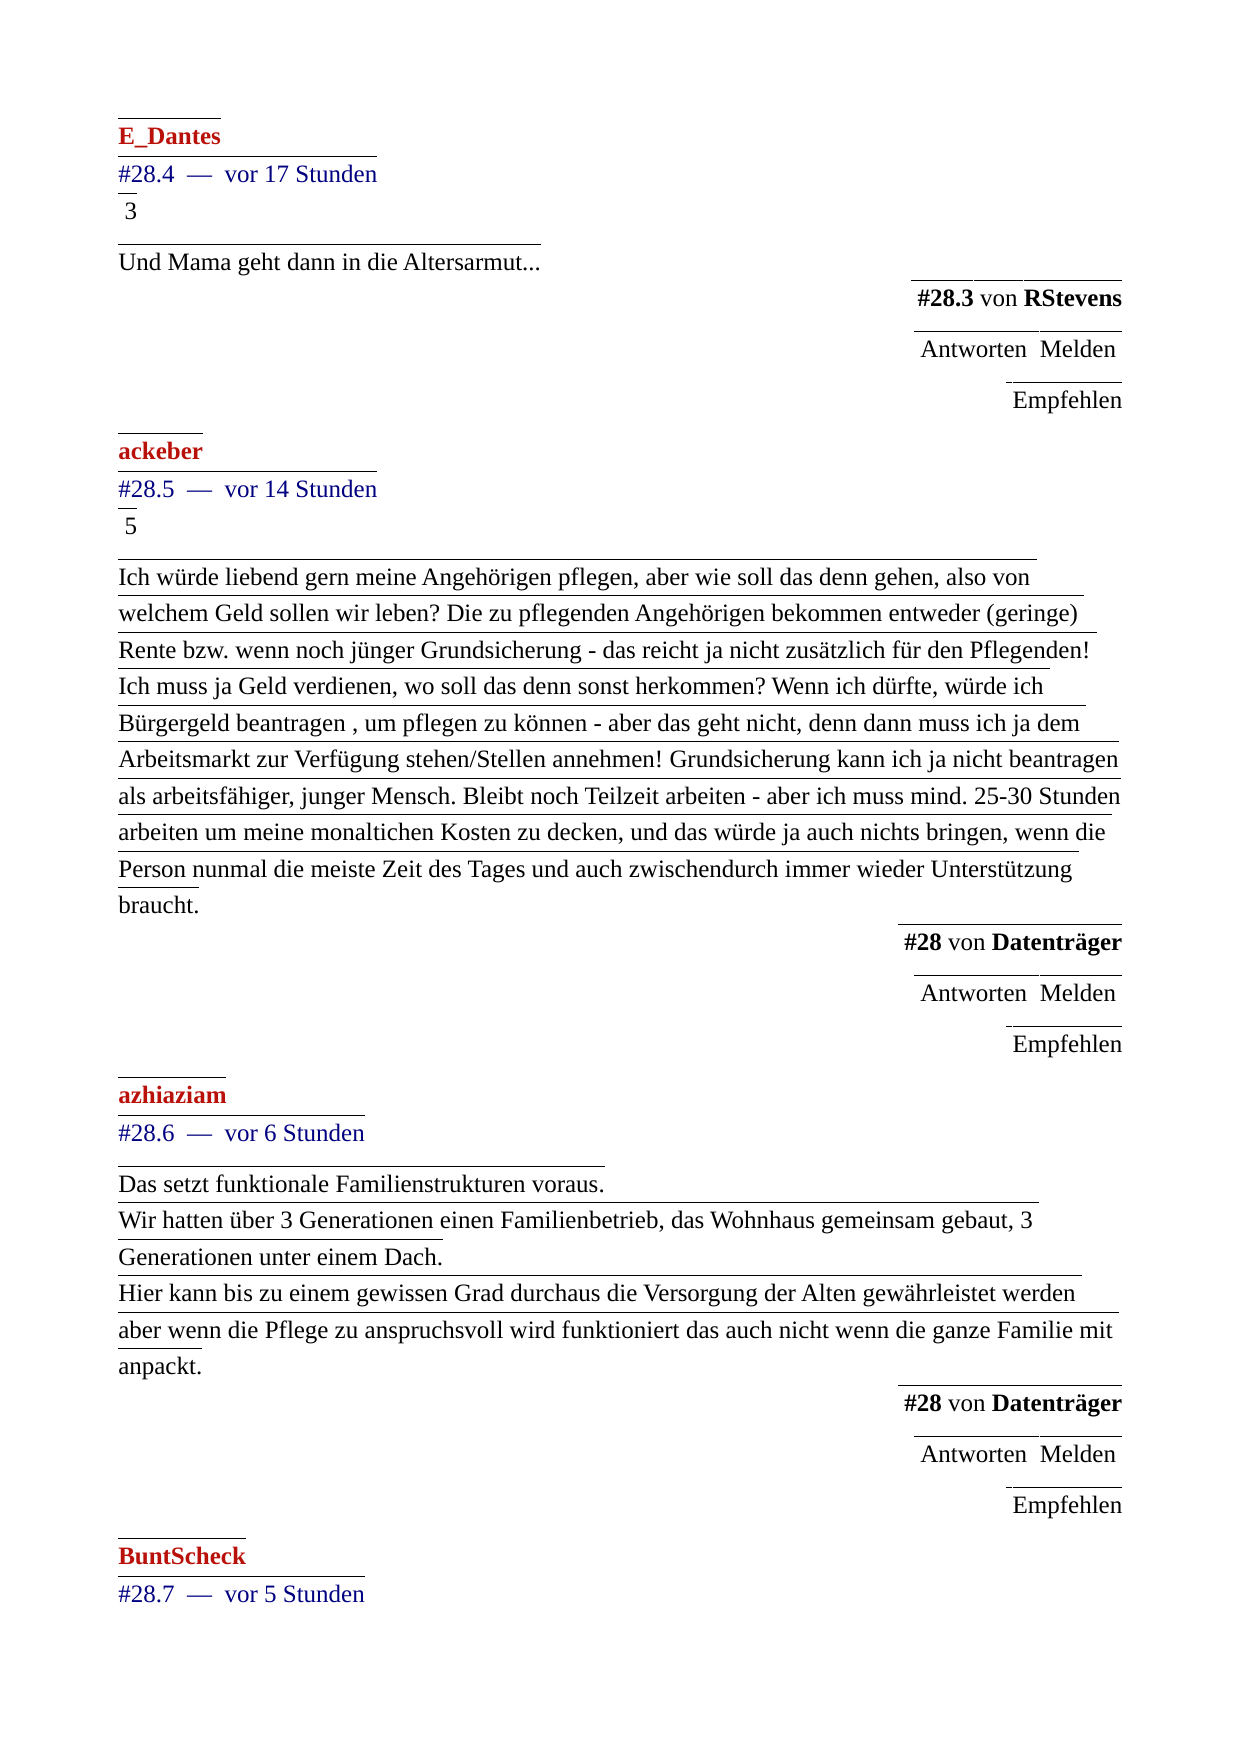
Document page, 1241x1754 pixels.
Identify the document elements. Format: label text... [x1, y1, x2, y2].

subtitle E_Dantes [118, 118, 1122, 150]
text Das setzt funktionale Familienstrukturen voraus. [118, 1166, 1122, 1198]
text Wir hatten über 3 Generationen einen Familienbetrieb, das Wohnhaus gemeinsam gebaut, 3 Generationen unter einem Dach. [118, 1202, 1122, 1271]
text Empfehlen [118, 1026, 1122, 1057]
text Ich würde liebend gern meine Angehörigen pflegen, aber wie soll das denn gehen, also von welchem Geld sollen wir leben? Die zu pflegenden Angehörigen bekommen entweder (geringe) Rente bzw. wenn noch jünger Grundsicherung - das reicht ja nicht zusätzlich für den Pflegenden! Ich muss ja Geld verdienen, wo soll das denn sonst herkommen? Wenn ich dürfte, würde ich Bürgergeld beantragen , um pflegen zu können - aber das geht nicht, denn dann muss ich ja dem Arbeitsmarkt zur Verfügung stehen/Stellen annehmen! Grundsicherung kann ich ja nicht beantragen als arbeitsfähiger, junger Mensch. Bleibt noch Teilzeit arbeiten - aber ich muss mind. 25-30 Stunden arbeiten um meine monaltichen Kosten zu decken, und das würde ja auch nichts bringen, wenn die Person nunmal die meiste Zeit des Tages und auch zwischendurch immer wieder Unterstützung braucht. [118, 559, 1122, 919]
text Antworten Melden [118, 1436, 1122, 1467]
text 3 [118, 193, 1122, 224]
text 5 [118, 508, 1122, 540]
text #28 von Datenträger [118, 923, 1122, 955]
text Antworten Melden [118, 974, 1122, 1006]
text #28.7 — vor 5 Stunden [118, 1576, 1122, 1608]
text #28.4 — vor 17 Stunden [118, 156, 1122, 188]
text #28 von Datenträger [118, 1384, 1122, 1416]
text Und Mama geht dann in die Altersarmut... [118, 244, 1122, 276]
subtitle ackeber [118, 433, 1122, 465]
text #28.6 — vor 6 Stunden [118, 1115, 1122, 1147]
text Empfehlen [118, 1487, 1122, 1518]
text Antworten Melden [118, 331, 1122, 363]
subtitle azhiaziam [118, 1077, 1122, 1108]
subtitle BuntScheck [118, 1538, 1122, 1569]
text Hier kann bis zu einem gewissen Grad durchaus die Versorgung der Alten gewährleistet werden aber wenn die Pflege zu anspruchsvoll wird funktioniert das auch nicht wenn die ganze Familie mit anpackt. [118, 1275, 1122, 1380]
text #28.3 von RStevens [118, 280, 1122, 312]
text #28.5 — vor 14 Stunden [118, 471, 1122, 503]
text Empfehlen [118, 382, 1122, 414]
